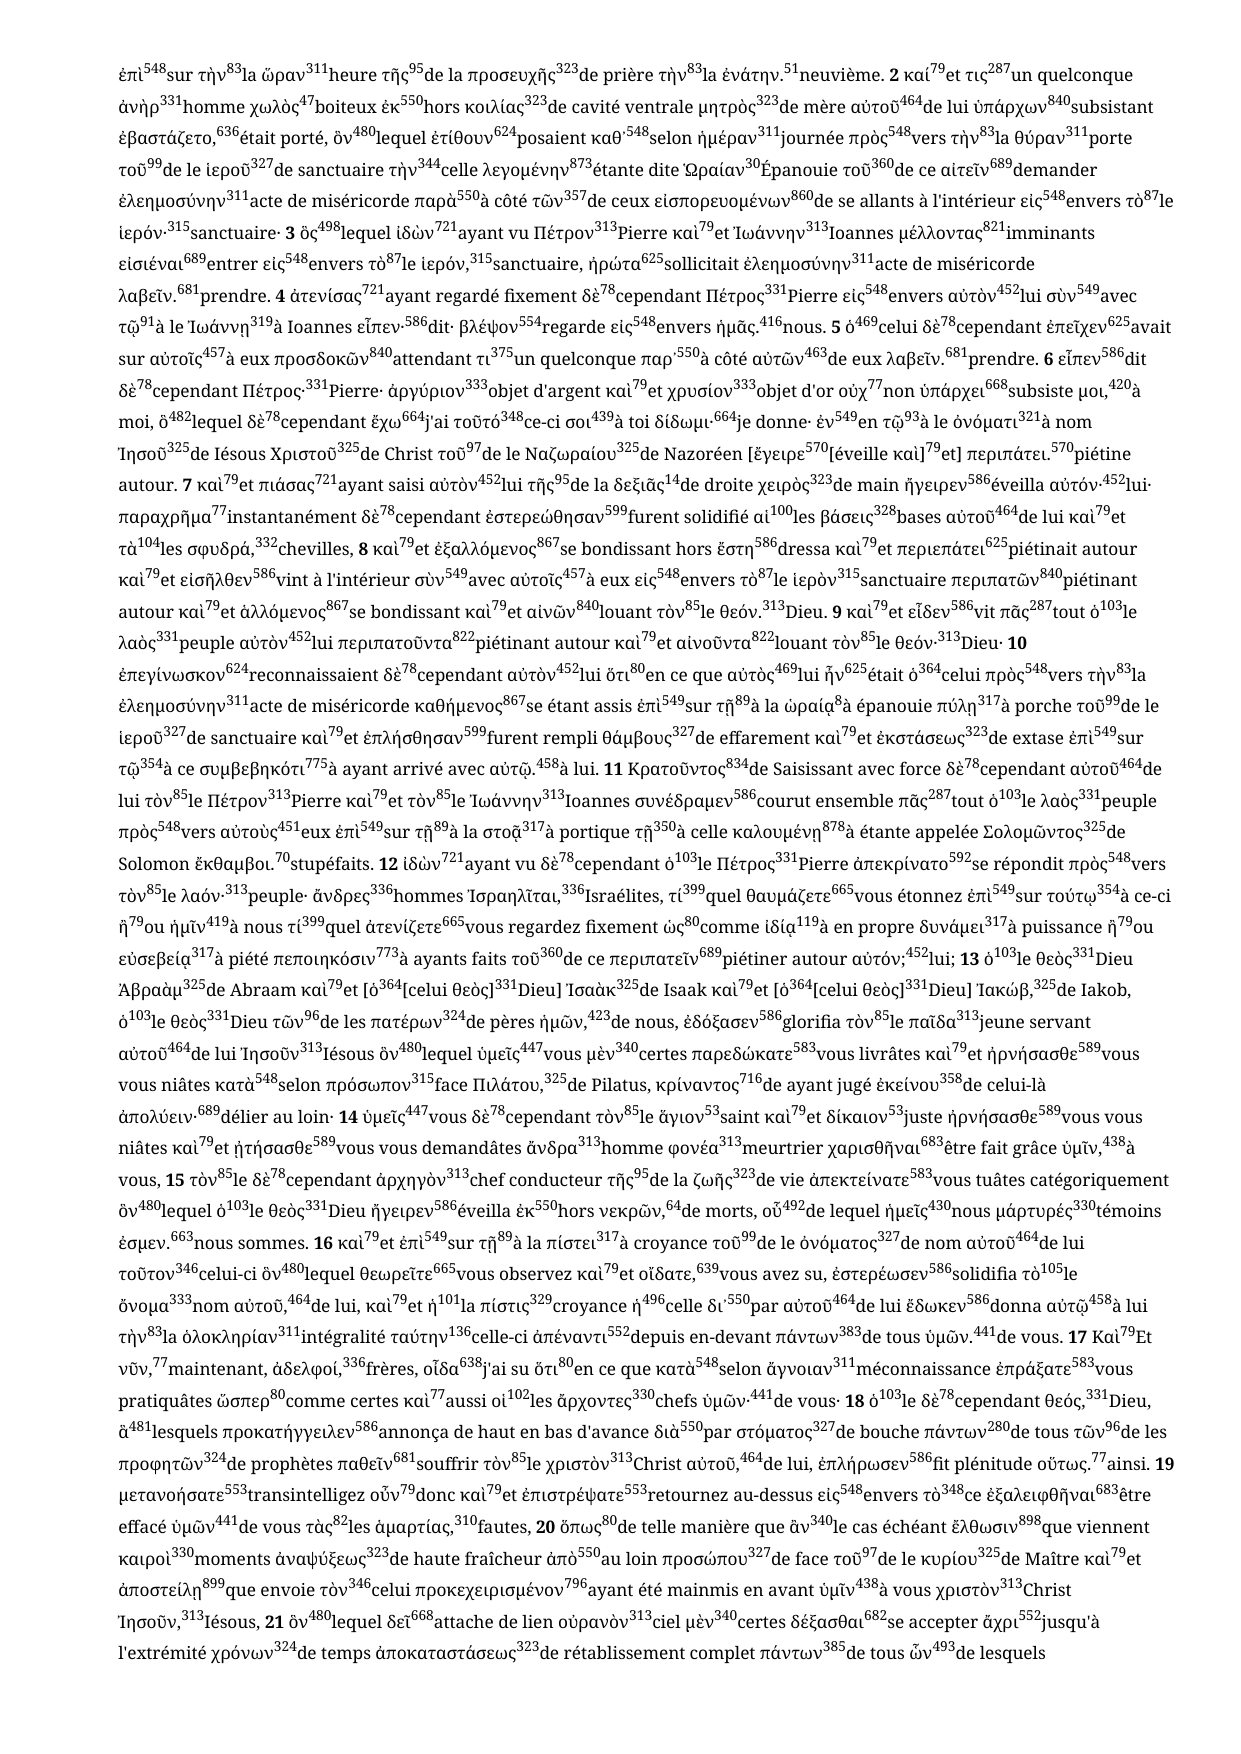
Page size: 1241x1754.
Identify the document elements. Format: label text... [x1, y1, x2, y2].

text 1 Πέτρος331Pierre δὲ78cependant καὶ77aussi Ἰωάννης331Ioannes ἀνέβαινον624montaient εἰς548envers τὸ87le ἱερὸν315sanctuaire ἐπὶ548sur τὴν83la ὥραν311heure τῆς95de la προσευχῆς323de prière τὴν83la ἐνάτην.51neuvième. 2 καί79et τις287un quelconque ἀνὴρ331homme χωλὸς47boiteux ἐκ550hors κοιλίας323de cavité ventrale μητρὸς323de mère αὐτοῦ464de lui ὑπάρχων840subsistant ἐβαστάζετο,636était porté, ὃν480lequel ἐτίθουν624posaient καθ᾽548selon ἡμέραν311journée πρὸς548vers τὴν83la θύραν311porte τοῦ99de le ἱεροῦ327de sanctuaire τὴν344celle λεγομένην873étante dite Ὡραίαν30Épanouie τοῦ360de ce αἰτεῖν689demander ἐλεημοσύνην311acte de miséricorde παρὰ550à côté τῶν357de ceux εἰσπορευομένων860de se allants à l'intérieur εἰς548envers τὸ87le ἱερόν·315sanctuaire· 3 ὃς498lequel ἰδὼν721ayant vu Πέτρον313Pierre καὶ79et Ἰωάννην313Ioannes μέλλοντας821imminants εἰσιέναι689entrer εἰς548envers τὸ87le ἱερόν,315sanctuaire, ἠρώτα625sollicitait ἐλεημοσύνην311acte de miséricorde λαβεῖν.681prendre. 4 ἀτενίσας721ayant regardé fixement δὲ78cependant Πέτρος331Pierre εἰς548envers αὐτὸν452lui σὺν549avec τῷ91à le Ἰωάννῃ319à Ioannes εἶπεν·586dit· βλέψον554regarde εἰς548envers ἡμᾶς.416nous. 5 ὁ469celui δὲ78cependant ἐπεῖχεν625avait sur αὐτοῖς457à eux προσδοκῶν840attendant τι375un quelconque παρ᾽550à côté αὐτῶν463de eux λαβεῖν.681prendre. 6 εἶπεν586dit δὲ78cependant Πέτρος·331Pierre· ἀργύριον333objet d'argent καὶ79et χρυσίον333objet d'or οὐχ77non ὑπάρχει668subsiste μοι,420à moi, ὃ482lequel δὲ78cependant ἔχω664j'ai τοῦτό348ce-ci σοι439à toi δίδωμι·664je donne· ἐν549en τῷ93à le ὀνόματι321à nom Ἰησοῦ325de Iésous Χριστοῦ325de Christ τοῦ97de le Ναζωραίου325de Nazoréen [ἔγειρε570[éveille καὶ]79et] περιπάτει.570piétine autour. 7 καὶ79et πιάσας721ayant saisi αὐτὸν452lui τῆς95de la δεξιᾶς14de droite χειρὸς323de main ἤγειρεν586éveilla αὐτόν·452lui· παραχρῆμα77instantanément δὲ78cependant ἐστερεώθησαν599furent solidifié αἱ100les βάσεις328bases αὐτοῦ464de lui καὶ79et τὰ104les σφυδρά,332chevilles, 8 καὶ79et ἐξαλλόμενος867se bondissant hors ἔστη586dressa καὶ79et περιεπάτει625piétinait autour καὶ79et εἰσῆλθεν586vint à l'intérieur σὺν549avec αὐτοῖς457à eux εἰς548envers τὸ87le ἱερὸν315sanctuaire περιπατῶν840piétinant autour καὶ79et ἁλλόμενος867se bondissant καὶ79et αἰνῶν840louant τὸν85le θεόν.313Dieu. 9 καὶ79et εἶδεν586vit πᾶς287tout ὁ103le λαὸς331peuple αὐτὸν452lui περιπατοῦντα822piétinant autour καὶ79et αἰνοῦντα822louant τὸν85le θεόν·313Dieu· 10 ἐπεγίνωσκον624reconnaissaient δὲ78cependant αὐτὸν452lui ὅτι80en ce que αὐτὸς469lui ἦν625était ὁ364celui πρὸς548vers τὴν83la ἐλεημοσύνην311acte de miséricorde καθήμενος867se étant assis ἐπὶ549sur τῇ89à la ὡραίᾳ8à épanouie πύλῃ317à porche τοῦ99de le ἱεροῦ327de sanctuaire καὶ79et ἐπλήσθησαν599furent rempli θάμβους327de effarement καὶ79et ἐκστάσεως323de extase ἐπὶ549sur τῷ354à ce συμβεβηκότι775à ayant arrivé avec αὐτῷ.458à lui. 11 Κρατοῦντος834de Saisissant avec force δὲ78cependant αὐτοῦ464de lui τὸν85le Πέτρον313Pierre καὶ79et τὸν85le Ἰωάννην313Ioannes συνέδραμεν586courut ensemble πᾶς287tout ὁ103le λαὸς331peuple πρὸς548vers αὐτοὺς451eux ἐπὶ549sur τῇ89à la στοᾷ317à portique τῇ350à celle καλουμένῃ878à étante appelée Σολομῶντος325de Solomon ἔκθαμβοι.70stupéfaits. 12 ἰδὼν721ayant vu δὲ78cependant ὁ103le Πέτρος331Pierre ἀπεκρίνατο592se répondit πρὸς548vers τὸν85le λαόν·313peuple· ἄνδρες336hommes Ἰσραηλῖται,336Israélites, τί399quel θαυμάζετε665vous étonnez ἐπὶ549sur τούτῳ354à ce-ci ἢ79ou ἡμῖν419à nous τί399quel ἀτενίζετε665vous regardez fixement ὡς80comme ἰδίᾳ119à en propre δυνάμει317à puissance ἢ79ou εὐσεβείᾳ317à piété πεποιηκόσιν773à ayants faits τοῦ360de ce περιπατεῖν689piétiner autour αὐτόν;452lui; 13 ὁ103le θεὸς331Dieu Ἀβραὰμ325de Abraam καὶ79et [ὁ364[celui θεὸς]331Dieu] Ἰσαὰκ325de Isaak καὶ79et [ὁ364[celui θεὸς]331Dieu] Ἰακώβ,325de Iakob, ὁ103le θεὸς331Dieu τῶν96de les πατέρων324de pères ἡμῶν,423de nous, ἐδόξασεν586glorifia τὸν85le παῖδα313jeune servant αὐτοῦ464de lui Ἰησοῦν313Iésous ὃν480lequel ὑμεῖς447vous μὲν340certes παρεδώκατε583vous livrâtes καὶ79et ἠρνήσασθε589vous vous niâtes κατὰ548selon πρόσωπον315face Πιλάτου,325de Pilatus, κρίναντος716de ayant jugé ἐκείνου358de celui-là ἀπολύειν·689délier au loin· 14 ὑμεῖς447vous δὲ78cependant τὸν85le ἅγιον53saint καὶ79et δίκαιον53juste ἠρνήσασθε589vous vous niâtes καὶ79et ᾐτήσασθε589vous vous demandâtes ἄνδρα313homme φονέα313meurtrier χαρισθῆναι683être fait grâce ὑμῖν,438à vous, 15 τὸν85le δὲ78cependant ἀρχηγὸν313chef conducteur τῆς95de la ζωῆς323de vie ἀπεκτείνατε583vous tuâtes catégoriquement ὃν480lequel ὁ103le θεὸς331Dieu ἤγειρεν586éveilla ἐκ550hors νεκρῶν,64de morts, οὗ492de lequel ἡμεῖς430nous μάρτυρές330témoins ἐσμεν.663nous sommes. 16 καὶ79et ἐπὶ549sur τῇ89à la πίστει317à croyance τοῦ99de le ὀνόματος327de nom αὐτοῦ464de lui τοῦτον346celui-ci ὃν480lequel θεωρεῖτε665vous observez καὶ79et οἴδατε,639vous avez su, ἐστερέωσεν586solidifia τὸ105le ὄνομα333nom αὐτοῦ,464de lui, καὶ79et ἡ101la πίστις329croyance ἡ496celle δι᾽550par αὐτοῦ464de lui ἔδωκεν586donna αὐτῷ458à lui τὴν83la ὁλοκληρίαν311intégralité ταύτην136celle-ci ἀπέναντι552depuis en-devant πάντων383de tous ὑμῶν.441de vous. 17 Καὶ79Et νῦν,77maintenant, ἀδελφοί,336frères, οἶδα638j'ai su ὅτι80en ce que κατὰ548selon ἄγνοιαν311méconnaissance ἐπράξατε583vous pratiquâtes ὥσπερ80comme certes καὶ77aussi οἱ102les ἄρχοντες330chefs ὑμῶν·441de vous· 18 ὁ103le δὲ78cependant θεός,331Dieu, ἃ481lesquels προκατήγγειλεν586annonça de haut en bas d'avance διὰ550par στόματος327de bouche πάντων280de tous τῶν96de les προφητῶν324de prophètes παθεῖν681souffrir τὸν85le χριστὸν313Christ αὐτοῦ,464de lui, ἐπλήρωσεν586fit plénitude οὕτως.77ainsi. 19 μετανοήσατε553transintelligez οὖν79donc καὶ79et ἐπιστρέψατε553retournez au-dessus εἰς548envers τὸ348ce ἐξαλειφθῆναι683être effacé ὑμῶν441de vous τὰς82les ἁμαρτίας,310fautes, 20 ὅπως80de telle manière que ἂν340le cas échéant ἔλθωσιν898que viennent καιροὶ330moments ἀναψύξεως323de haute fraîcheur ἀπὸ550au loin προσώπου327de face τοῦ97de le κυρίου325de Maître καὶ79et ἀποστείλῃ899que envoie τὸν346celui προκεχειρισμένον796ayant été mainmis en avant ὑμῖν438à vous χριστὸν313Christ Ἰησοῦν,313Iésous, 21 ὃν480lequel δεῖ668attache de lien οὐρανὸν313ciel μὲν340certes δέξασθαι682se accepter ἄχρι552jusqu'à l'extrémité χρόνων324de temps ἀποκαταστάσεως323de rétablissement complet πάντων385de tous ὧν493de lesquels ἐλάλησεν586bavarda ὁ103le θεὸς331Dieu διὰ550par στόματος327de bouche τῶν96de les ἁγίων64de saints ἀπ᾽550au loin αἰῶνος325de ère αὐτοῦ464de lui προφητῶν.324de prophètes. 22 Μωϋσῆς331Môusês μὲν77certes εἶπεν586dit ὅτι80en ce que προφήτην313prophète ὑμῖν438à vous ἀναστήσει606redressera κύριος331Maître ὁ103le θεὸς331Dieu ὑμῶν441de vous ἐκ550hors τῶν96de les ἀδελφῶν324de frères ὑμῶν441de vous ὡς80comme ἐμέ·417moi· αὐτοῦ464de lui ἀκούσεσθε609vous vous écouterez κατὰ548selon πάντα374tous ὅσα481autant lesquels ἂν340le cas échéant λαλήσῃ899que bavarde πρὸς548vers ὑμᾶς.436vous. 23 ἔσται612se sera δὲ78cependant πᾶσα285toute ψυχὴ329âme ἥτις496laquelle une quelconque ἐὰν340si le cas échéant μὴ77ne pas ἀκούσῃ899que écoute τοῦ97de le προφήτου325de prophète ἐκείνου150de celui-là ἐξολεθρευθήσεται619sera ruiné à l'excès ἐκ550hors τοῦ97de le λαοῦ.325de peuple. 24 καὶ77aussi πάντες286tous δὲ78cependant οἱ102les προφῆται330prophètes ἀπὸ550au loin Σαμουὴλ325de Samouel καὶ79et τῶν357de ceux καθεξῆς77successivement ὅσοι497autant lesquels ἐλάλησαν585bavardèrent καὶ77aussi κατήγγειλαν585annoncèrent de haut en bas τὰς82les ἡμέρας310journées ταύτας.135celles-ci. 25 ὑμεῖς447vous ἐστε665vous êtes οἱ102les υἱοὶ330fils τῶν96de les προφητῶν324de prophètes καὶ79et τῆς95de la διαθήκης323de disposition ἧς490de laquelle διέθετο592se disposa ὁ103le θεὸς331Dieu πρὸς548vers τοὺς84les πατέρας312pères ὑμῶν441de vous λέγων840disant πρὸς548vers Ἀβραάμ·313Abraam· καὶ79et ἐν549en τῷ93à le σπέρματί321à semence σου442de toi [ἐν]ευλογηθήσονται618seront élogié dans πᾶσαι284toutes αἱ100les πατριαὶ328lignées de patriarches τῆς95de la γῆς.323de terre. 26 ὑμῖν438à vous πρῶτον77premièrement ἀναστήσας721ayant redressé ὁ103le θεὸς331Dieu τὸν85le παῖδα313jeune servant αὐτοῦ464de lui ἀπέστειλεν586envoya αὐτὸν452lui εὐλογοῦντα822élogiant ὑμᾶς436vous ἐν549en τῷ354à ce ἀποστρέφειν689détourner au loin ἕκαστον373chacun ἀπὸ550au loin τῶν94de les πονηριῶν322de méchancetés ὑμῶν.441de vous. [118, 59, 1181, 1665]
